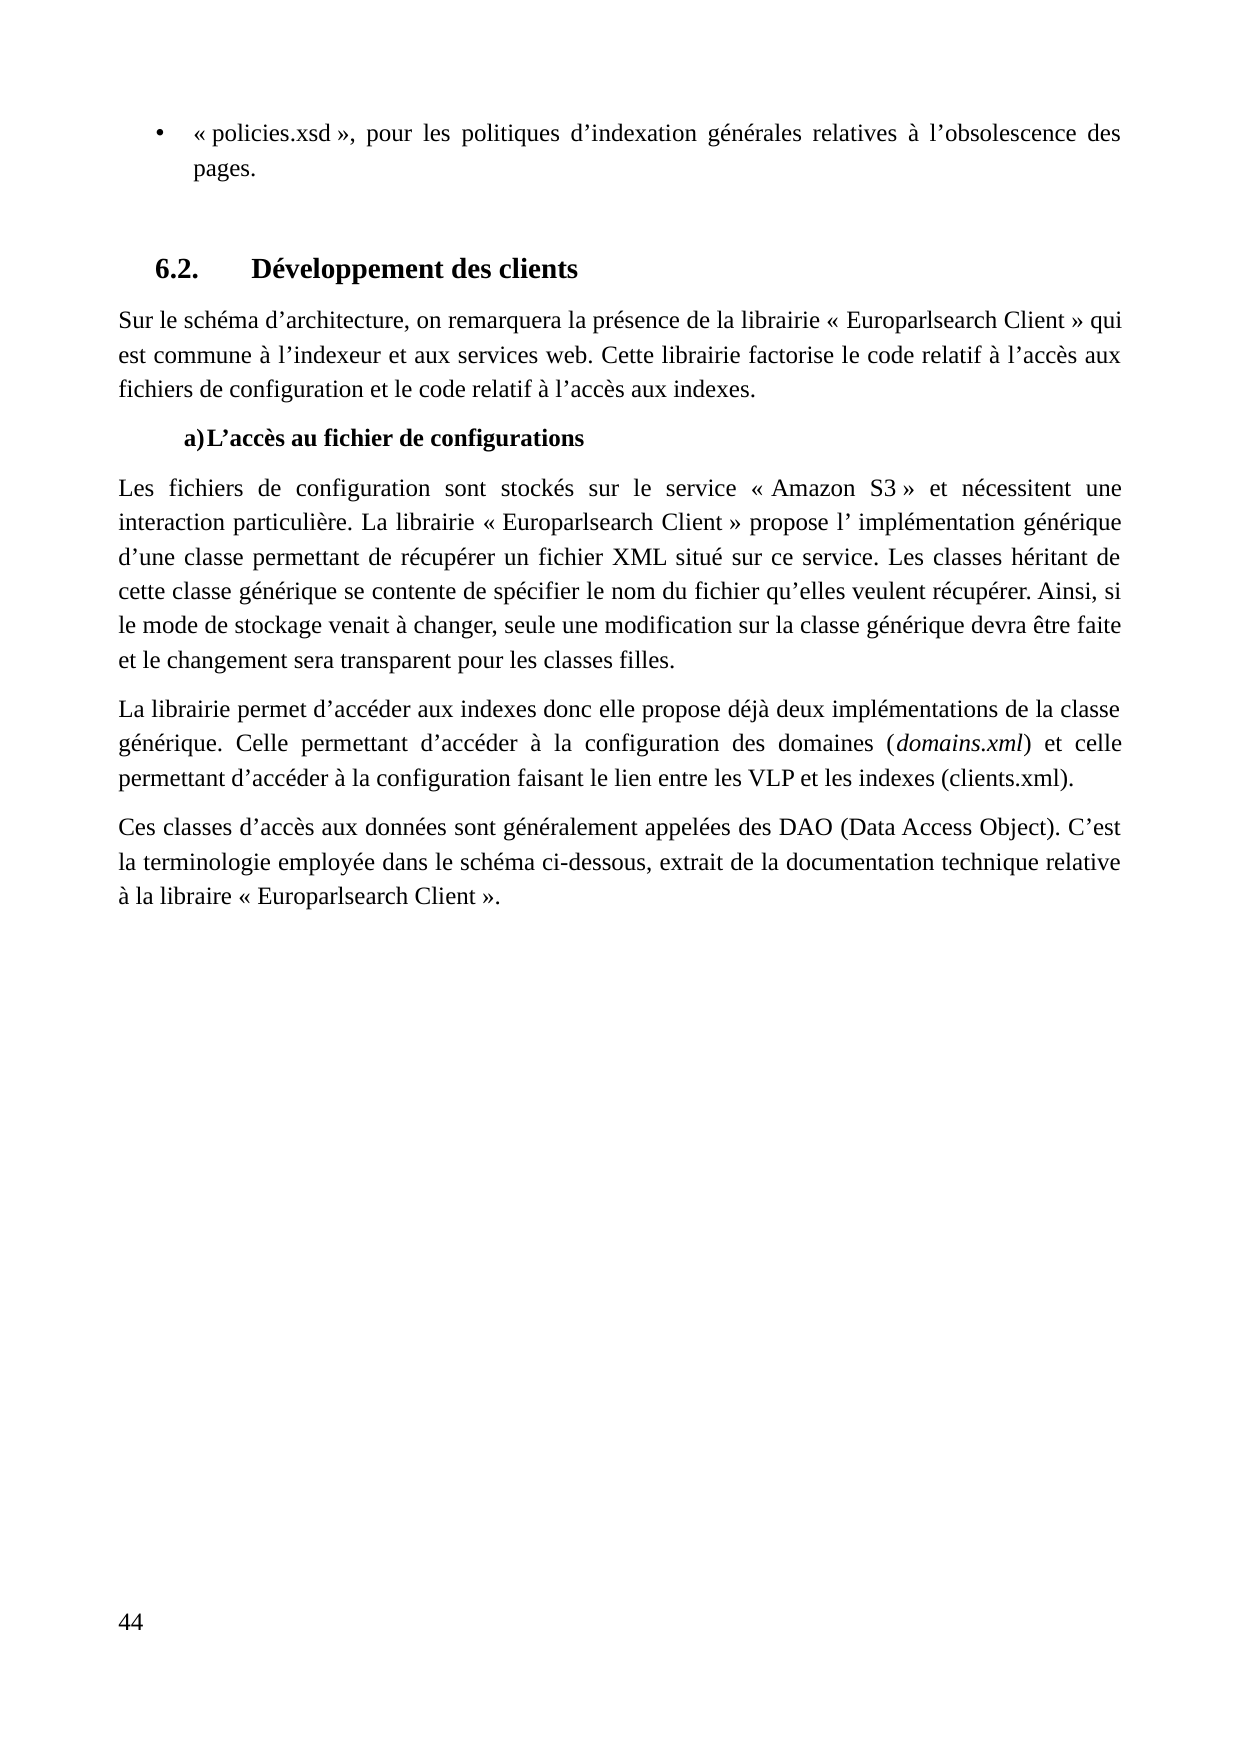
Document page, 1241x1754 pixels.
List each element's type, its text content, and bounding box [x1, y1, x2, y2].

subtitle L’accès au fichier de configurations [177, 423, 1122, 452]
list « policies.xsd », pour les politiques d’indexation générales relatives à l’obsolescence des pages. [156, 118, 1122, 181]
subtitle Développement des clients [148, 251, 1122, 284]
text Les fichiers de configuration sont stockés sur le service « Amazon S3 » et nécessitent une interaction particulière. La librairie « Europarlsearch Client » propose l’ implémentation générique d’une classe permettant de récupérer un fichier XML situé sur ce service. Les classes héritant de cette classe générique se contente de spécifier le nom du fichier qu’elles veulent récupérer. Ainsi, si le mode de stockage venait à changer, seule une modification sur la classe générique devra être faite et le changement sera transparent pour les classes filles. [118, 473, 1122, 674]
text Ces classes d’accès aux données sont généralement appelées des DAO (Data Access Object). C’est la terminologie employée dans le schéma ci-dessous, extrait de la documentation technique relative à la libraire « Europarlsearch Client ». [118, 812, 1122, 910]
text Sur le schéma d’architecture, on remarquera la présence de la librairie « Europarlsearch Client » qui est commune à l’indexeur et aux services web. Cette librairie factorise le code relatif à l’accès aux fichiers de configuration et le code relatif à l’accès aux indexes. [118, 306, 1122, 403]
text La librairie permet d’accéder aux indexes donc elle propose déjà deux implémentations de la classe générique. Celle permettant d’accéder à la configuration des domaines (domains.xml) et celle permettant d’accéder à la configuration faisant le lien entre les VLP et les indexes (clients.xml). [118, 694, 1122, 792]
